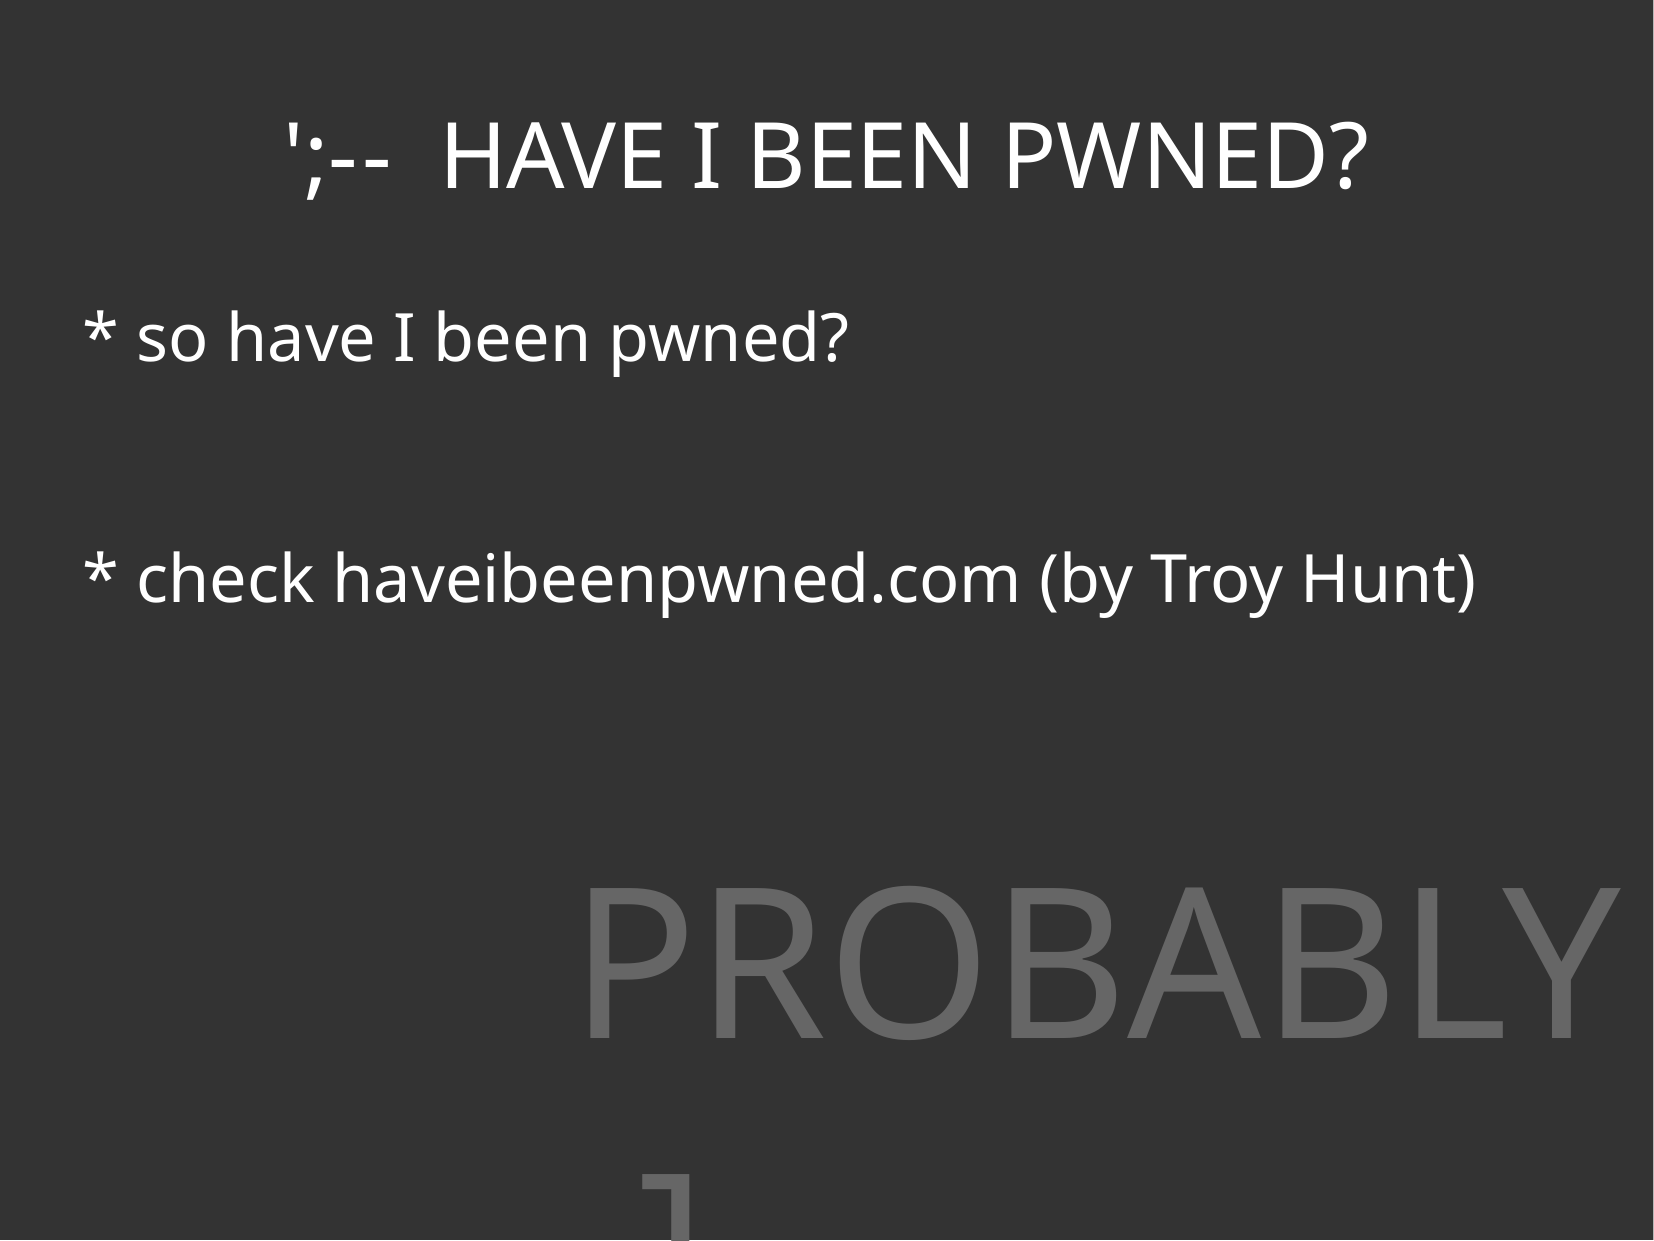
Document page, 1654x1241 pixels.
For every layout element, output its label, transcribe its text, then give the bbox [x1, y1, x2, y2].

text_box PROBABLY ;-] [570, 870, 1654, 1241]
title ';- - HAVE I BEEN PWNED? [82, 49, 1571, 257]
list * so have I been pwned? * check haveibeenpwned.com (by Troy Hunt) [82, 290, 1571, 1010]
